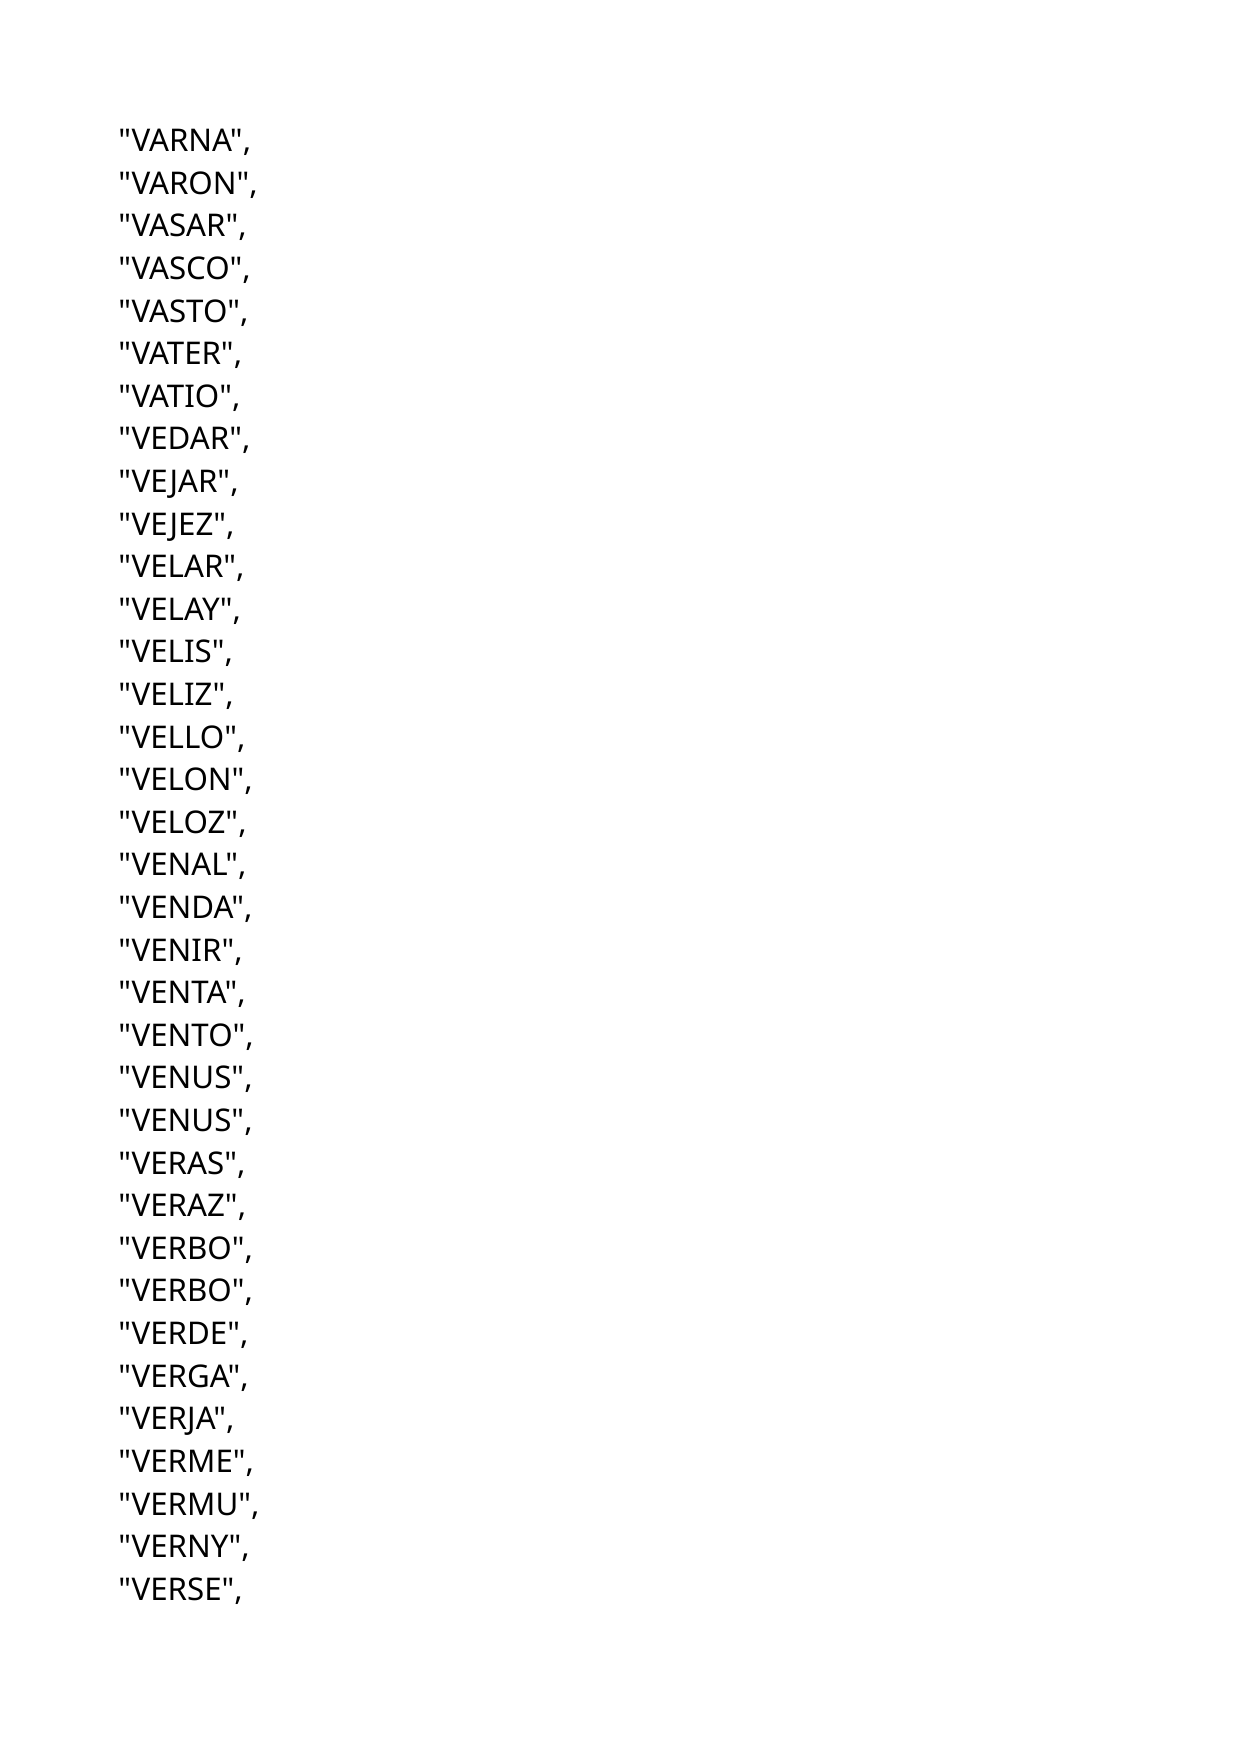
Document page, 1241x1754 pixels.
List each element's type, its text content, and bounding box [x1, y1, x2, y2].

text "VELIZ", [118, 672, 1122, 714]
text "VERNY", [118, 1524, 1122, 1567]
text "VENUS", [118, 1055, 1122, 1098]
text "VERGA", [118, 1354, 1122, 1396]
text "VELON", [118, 757, 1122, 800]
text "VERJA", [118, 1396, 1122, 1439]
text "VENDA", [118, 885, 1122, 928]
text "VENAL", [118, 842, 1122, 885]
text "VASCO", [118, 246, 1122, 288]
text "VENIR", [118, 928, 1122, 970]
text "VENTA", [118, 970, 1122, 1013]
text "VELLO", [118, 714, 1122, 757]
text "VERMU", [118, 1481, 1122, 1524]
text "VELOZ", [118, 800, 1122, 842]
text "VASAR", [118, 203, 1122, 246]
text "VERDE", [118, 1311, 1122, 1354]
text "VEJEZ", [118, 502, 1122, 544]
text "VEDAR", [118, 416, 1122, 459]
text "VELIS", [118, 629, 1122, 672]
text "VASTO", [118, 288, 1122, 331]
text "VERAZ", [118, 1183, 1122, 1226]
text "VATER", [118, 331, 1122, 374]
text "VERAS", [118, 1141, 1122, 1183]
text "VARON", [118, 161, 1122, 203]
text "VEJAR", [118, 459, 1122, 502]
text "VATIO", [118, 374, 1122, 416]
text "VARNA", [118, 118, 1122, 161]
text "VENTO", [118, 1013, 1122, 1055]
text "VENUS", [118, 1098, 1122, 1141]
text "VERME", [118, 1439, 1122, 1481]
text "VERSE", [118, 1567, 1122, 1609]
text "VERBO", [118, 1268, 1122, 1311]
text "VERBO", [118, 1226, 1122, 1268]
text "VELAR", [118, 544, 1122, 587]
text "VELAY", [118, 587, 1122, 629]
